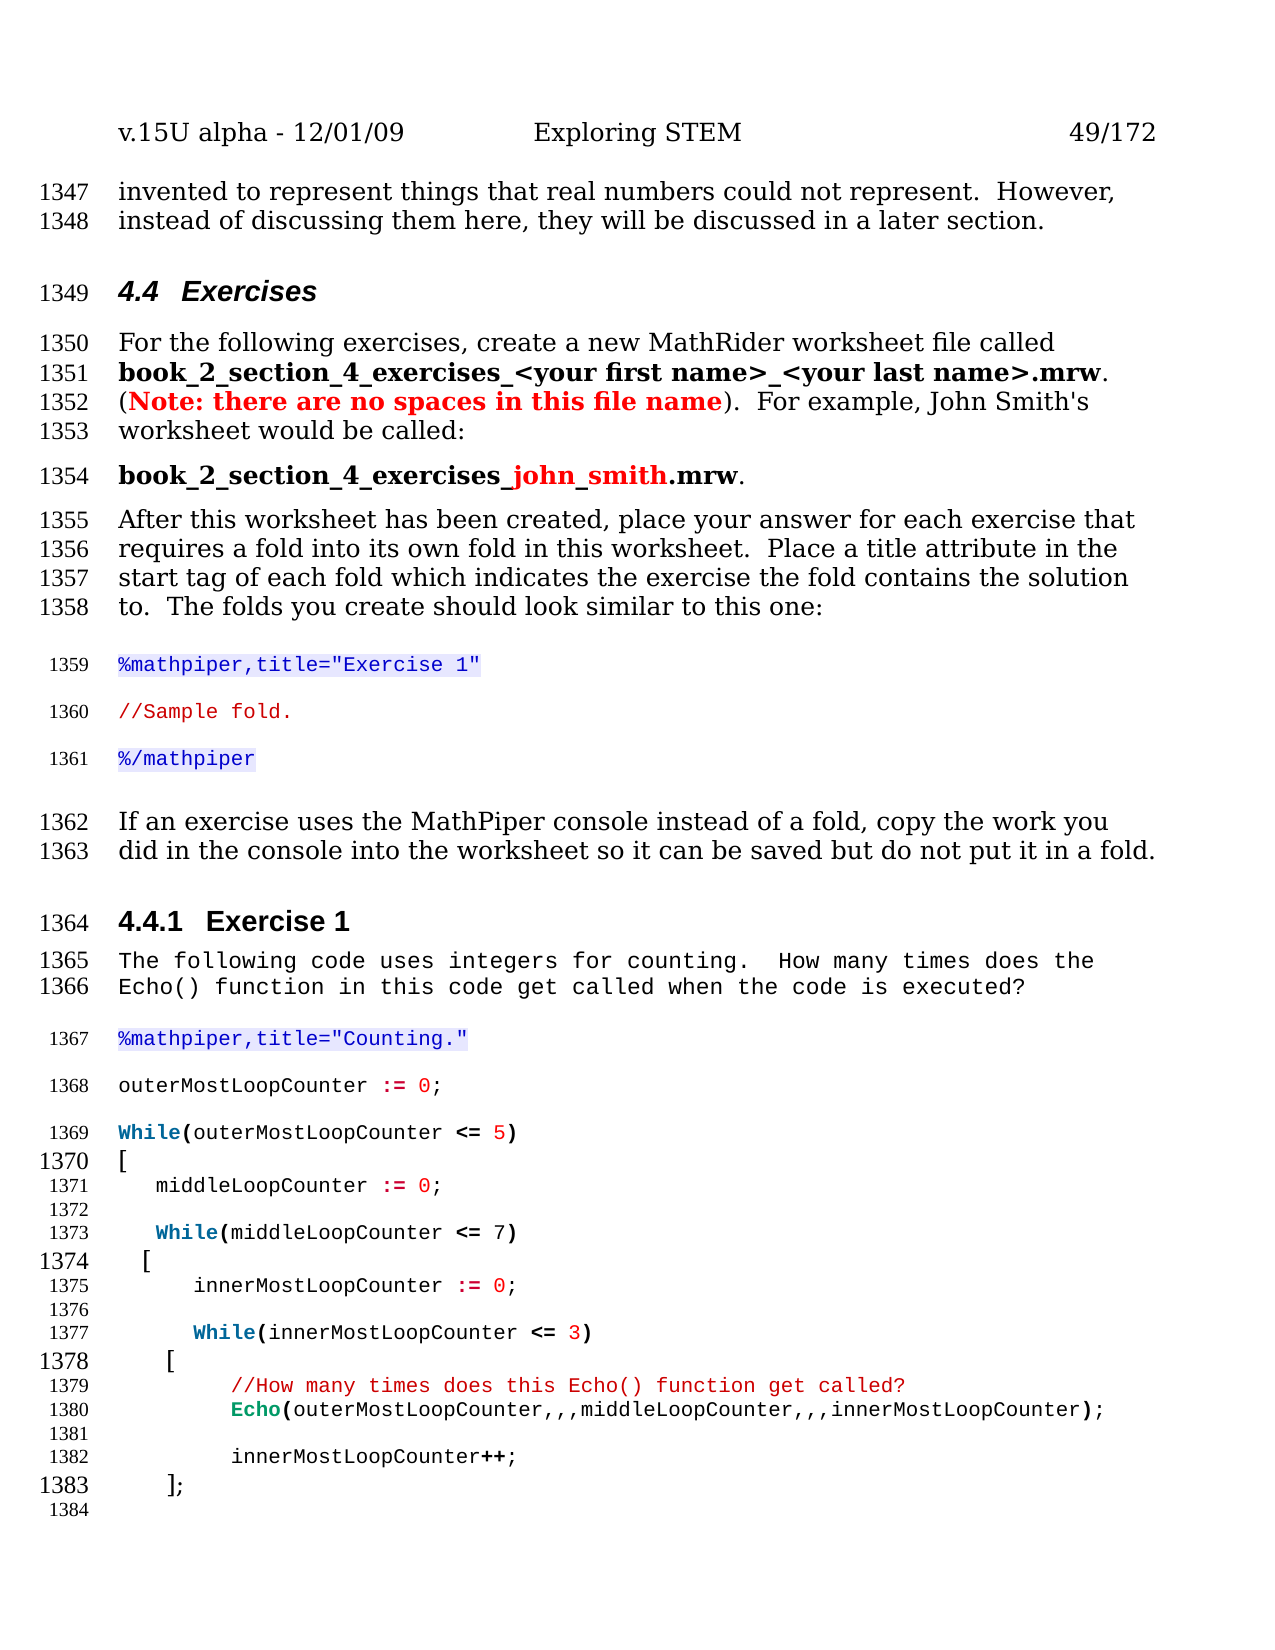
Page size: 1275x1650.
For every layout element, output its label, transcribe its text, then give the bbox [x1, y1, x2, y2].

text While(innerMostLoopCounter <= 3) [118, 1322, 1157, 1346]
text innerMostLoopCounter++; [118, 1446, 1157, 1470]
text middleLoopCounter := 0; [118, 1175, 1157, 1199]
text While(middleLoopCounter <= 7) [118, 1222, 1157, 1246]
text outerMostLoopCounter := 0; [118, 1075, 1157, 1098]
text //Sample fold. [118, 701, 1157, 725]
text While(outerMostLoopCounter <= 5) [118, 1122, 1157, 1146]
subtitle Exercise 1 [118, 904, 1157, 938]
text %mathpiper,title="Counting." [118, 1028, 1157, 1051]
text innerMostLoopCounter := 0; [118, 1275, 1157, 1299]
text //How many times does this Echo() function get called? [118, 1375, 1157, 1399]
text After this worksheet has been created, place your answer for each exercise that requires a fold into its own fold in this worksheet. Place a title attribute in the start tag of each fold which indicates the exercise the fold contains the solution to. The folds you create should look similar to this one: [118, 505, 1157, 622]
text The following code uses integers for counting. How many times does the Echo() function in this code get called when the code is executed? [118, 950, 1157, 1002]
text Echo(outerMostLoopCounter,,,middleLoopCounter,,,innerMostLoopCounter); [118, 1399, 1157, 1422]
text If an exercise uses the MathPiper console instead of a fold, copy the work you did in the console into the worksheet so it can be saved but do not put it in a fold. [118, 807, 1157, 865]
text ]; [118, 1470, 1157, 1499]
text For the following exercises, create a new MathRider worksheet file called book_2_section_4_exercises_<your first name>_<your last name>.mrw. (Note: there are no spaces in this file name). For example, John Smith's worksheet would be called: [118, 329, 1157, 446]
text [ [118, 1146, 1157, 1175]
subtitle Exercises [118, 274, 1157, 308]
text [ [118, 1346, 1157, 1375]
text [ [118, 1246, 1157, 1275]
text %/mathpiper [118, 748, 1157, 772]
text %mathpiper,title="Exercise 1" [118, 654, 1157, 677]
text invented to represent things that real numbers could not represent. However, instead of discussing them here, they will be discussed in a later section. [118, 177, 1157, 235]
text book_2_section_4_exercises_john_smith.mrw. [118, 461, 1157, 490]
